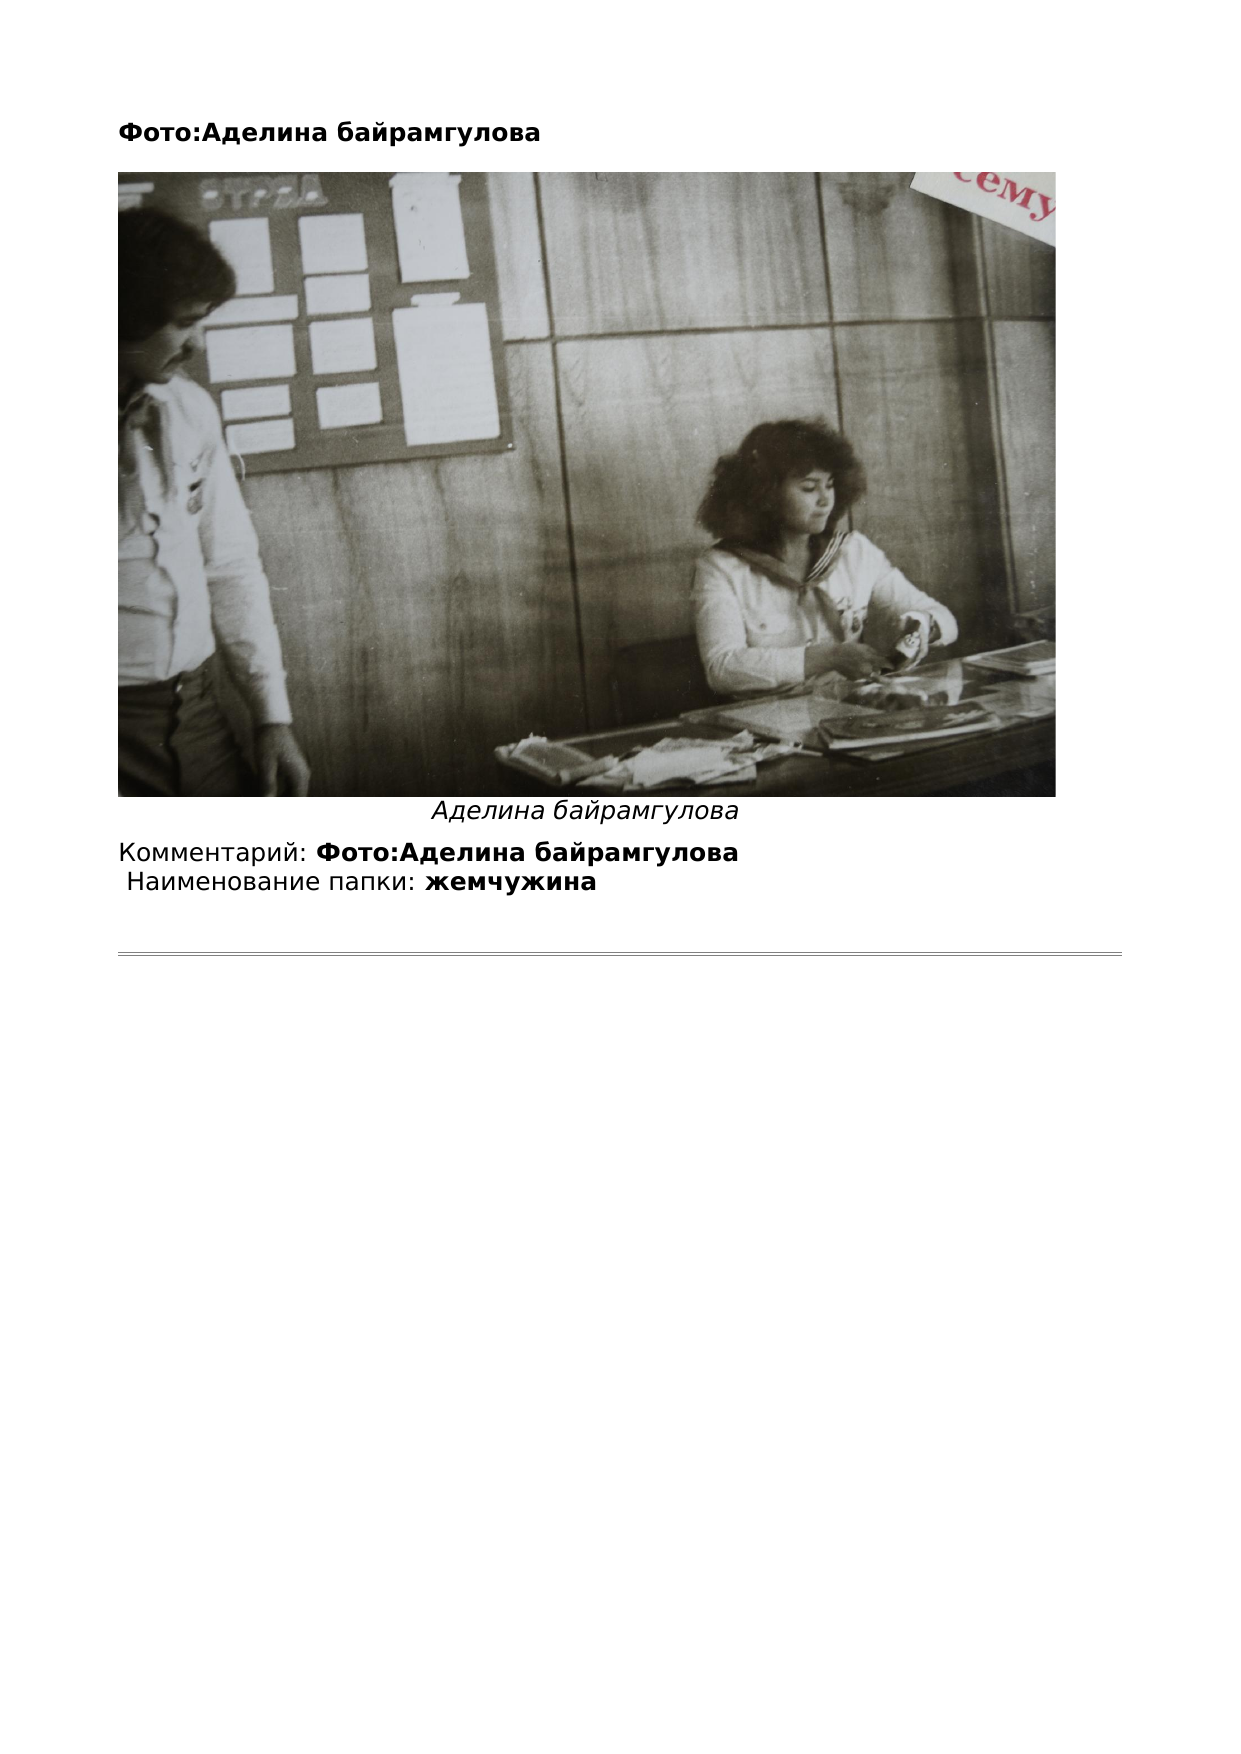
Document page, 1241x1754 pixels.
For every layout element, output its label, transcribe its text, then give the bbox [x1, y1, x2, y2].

text Аделина байрамгулова [118, 797, 1056, 825]
picture [118, 172, 1056, 797]
text Комментарий: Фото:Аделина байрамгулова Наименование папки: жемчужина [118, 838, 1122, 925]
subtitle Фото:Аделина байрамгулова [118, 118, 1122, 147]
